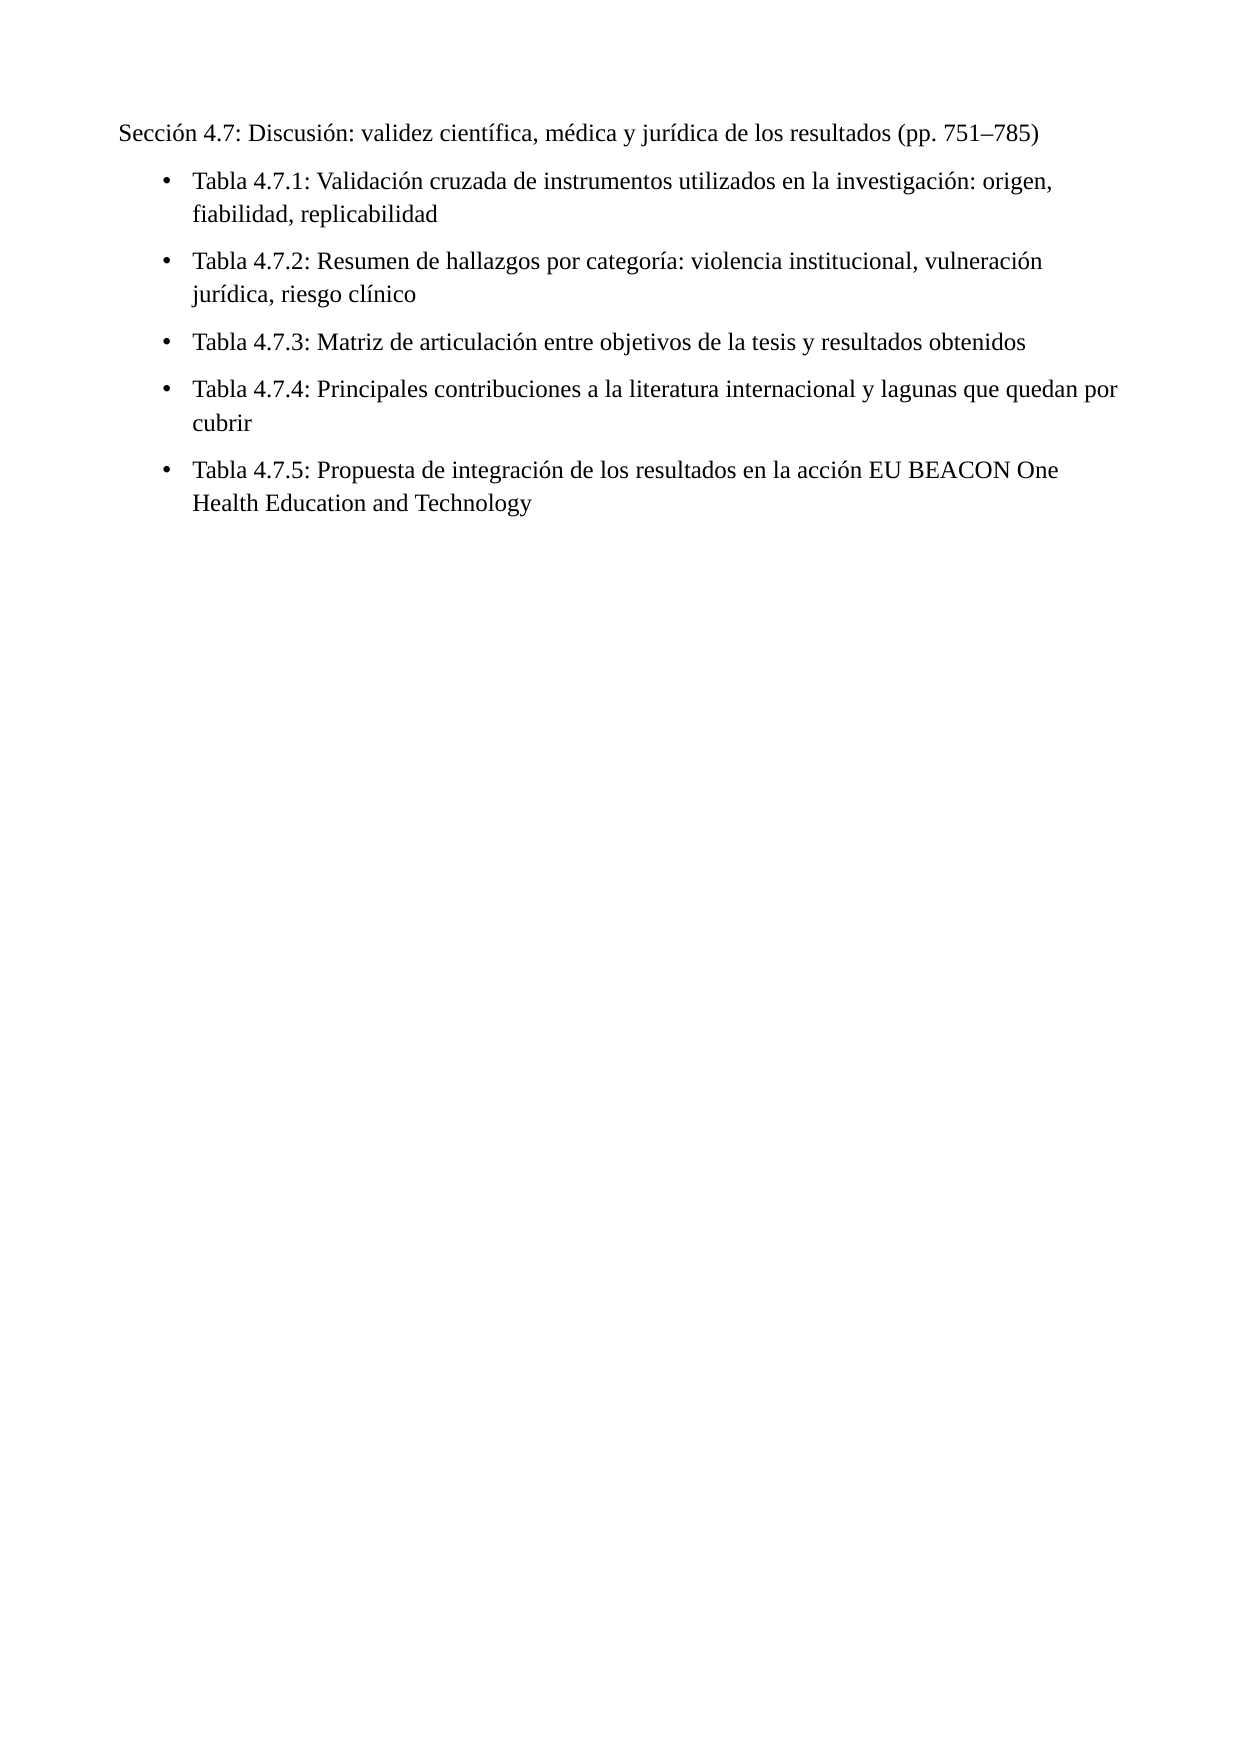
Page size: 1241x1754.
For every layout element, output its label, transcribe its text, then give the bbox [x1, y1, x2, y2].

list Tabla 4.7.4: Principales contribuciones a la literatura internacional y lagunas que quedan por cubrir [162, 374, 1122, 436]
list Tabla 4.7.1: Validación cruzada de instrumentos utilizados en la investigación: origen, fiabilidad, replicabilidad [162, 166, 1122, 227]
list Tabla 4.7.2: Resumen de hallazgos por categoría: violencia institucional, vulneración jurídica, riesgo clínico [162, 246, 1122, 308]
list Tabla 4.7.3: Matriz de articulación entre objetivos de la tesis y resultados obtenidos [162, 327, 1122, 356]
list Tabla 4.7.5: Propuesta de integración de los resultados en la acción EU BEACON One Health Education and Technology [162, 455, 1122, 517]
text Sección 4.7: Discusión: validez científica, médica y jurídica de los resultados (pp. 751–785) [118, 118, 1122, 147]
